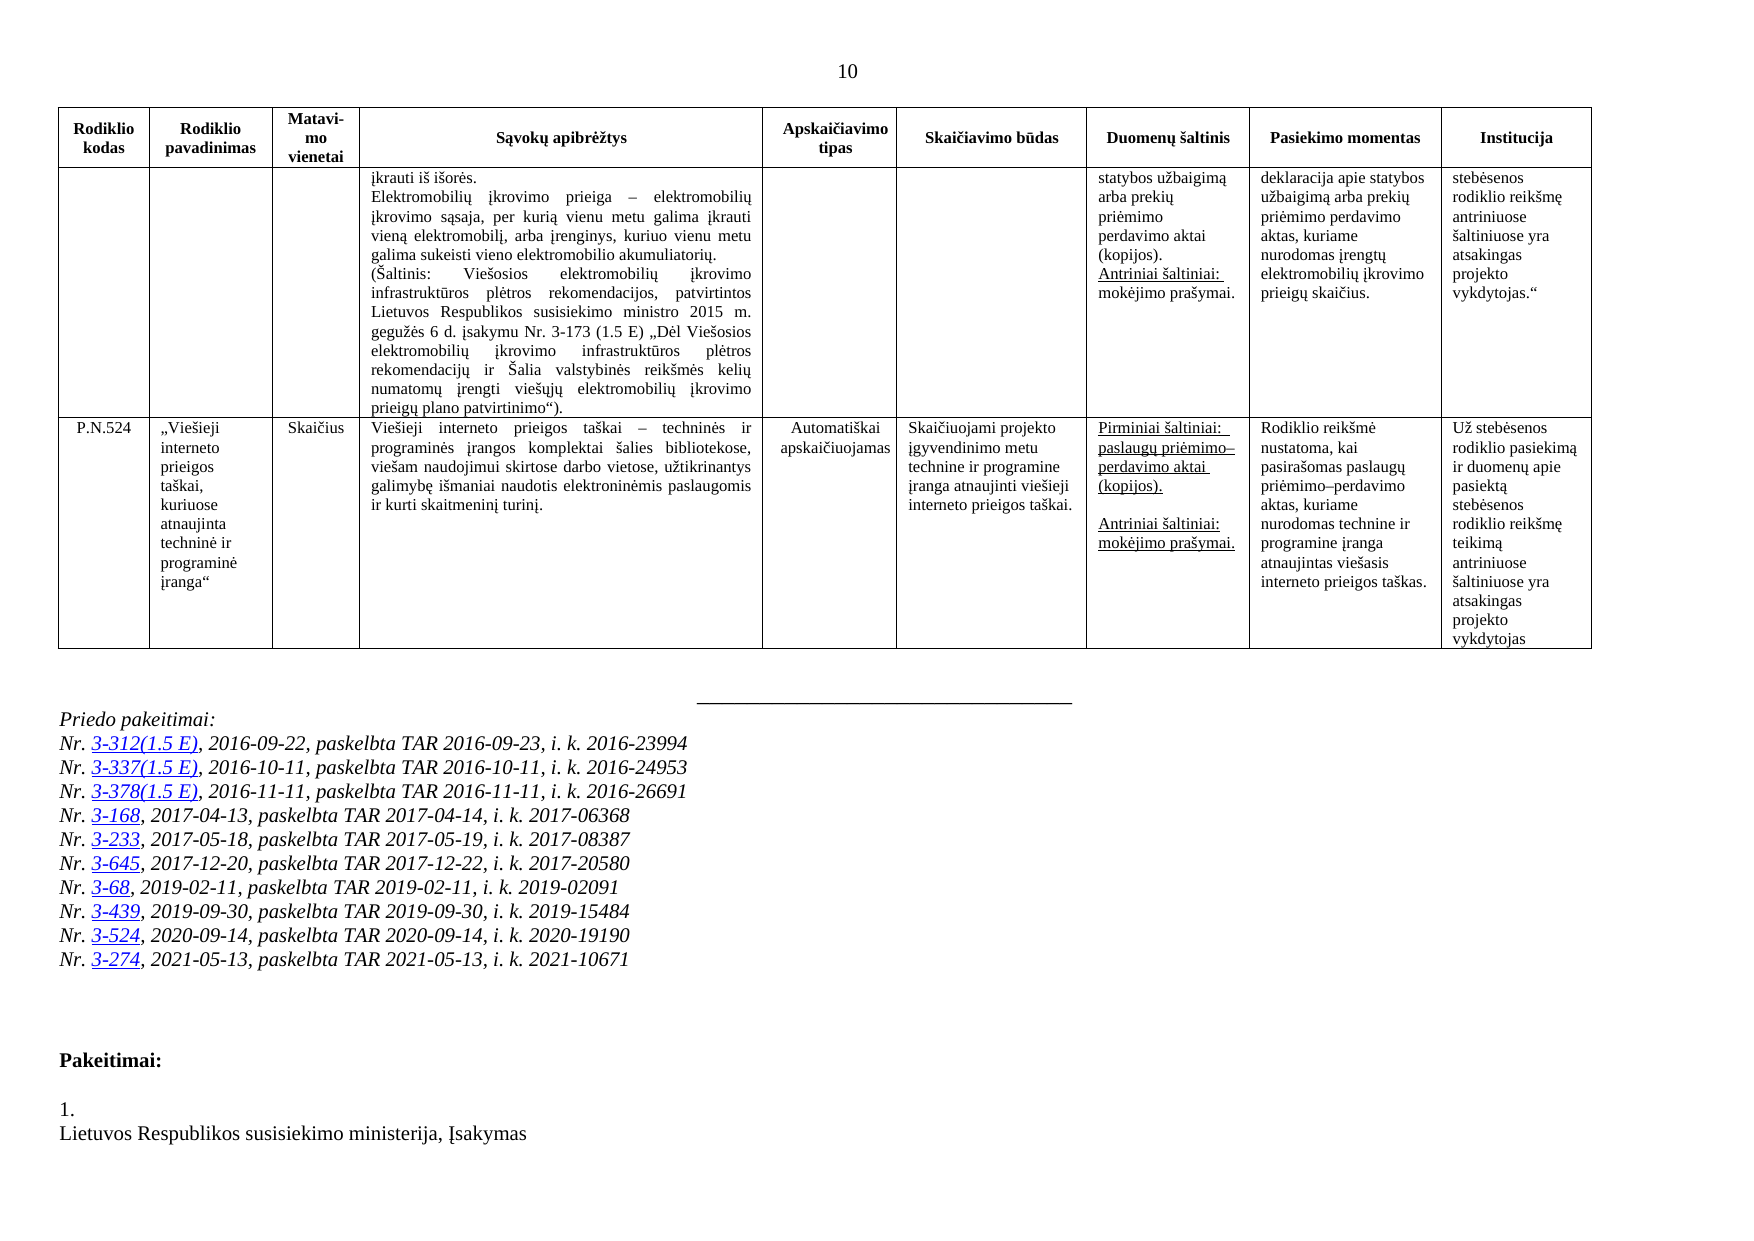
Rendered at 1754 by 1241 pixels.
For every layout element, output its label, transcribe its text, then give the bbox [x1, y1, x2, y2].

text Nr. 3-337(1.5 E), 2016-10-11, paskelbta TAR 2016-10-11, i. k. 2016-24953 [59, 755, 1636, 779]
table_header Institucija [1442, 108, 1591, 167]
table_cell „Viešieji interneto prieigos taškai, kuriuose atnaujinta techninė ir programinė įranga“ [150, 418, 272, 648]
text Nr. 3-439, 2019-09-30, paskelbta TAR 2019-09-30, i. k. 2019-15484 [59, 899, 1636, 923]
text Nr. 3-168, 2017-04-13, paskelbta TAR 2017-04-14, i. k. 2017-06368 [59, 803, 1636, 827]
text Nr. 3-274, 2021-05-13, paskelbta TAR 2021-05-13, i. k. 2021-10671 [59, 947, 1636, 971]
table_header Rodiklio pavadinimas [150, 108, 272, 167]
text Nr. 3-233, 2017-05-18, paskelbta TAR 2017-05-19, i. k. 2017-08387 [59, 827, 1636, 851]
table_header Apskaičiavimo tipas [763, 108, 896, 167]
table_cell [273, 168, 359, 417]
text Pakeitimai: [59, 1048, 1636, 1072]
table_cell [59, 168, 149, 417]
table_header Skaičiavimo būdas [897, 108, 1086, 167]
table_cell Automatiškai apskaičiuojamas [763, 418, 896, 648]
table_cell [897, 168, 1086, 417]
text Lietuvos Respublikos susisiekimo ministerija, Įsakymas [59, 1121, 1636, 1144]
table_header Rodiklio kodas [59, 108, 149, 167]
table_cell Skaičiuojami projekto įgyvendinimo metu technine ir programine įranga atnaujinti viešieji interneto prieigos taškai. [897, 418, 1086, 648]
table_cell Viešieji interneto prieigos taškai – techninės ir programinės įrangos komplektai šalies bibliotekose, viešam naudojimui skirtose darbo vietose, užtikrinantys galimybę išmaniai naudotis elektroninėmis paslaugomis ir kurti skaitmeninį turinį. [360, 418, 762, 648]
table_header Matavi-mo vienetai [273, 108, 359, 167]
table_cell Skaičius [273, 418, 359, 648]
text Nr. 3-378(1.5 E), 2016-11-11, paskelbta TAR 2016-11-11, i. k. 2016-26691 [59, 779, 1636, 803]
table_cell deklaracija apie statybos užbaigimą arba prekių priėmimo perdavimo aktas, kuriame nurodomas įrengtų elektromobilių įkrovimo prieigų skaičius. [1250, 168, 1441, 417]
text Nr. 3-524, 2020-09-14, paskelbta TAR 2020-09-14, i. k. 2020-19190 [59, 923, 1636, 947]
table_cell statybos užbaigimą arba prekių priėmimo perdavimo aktai (kopijos). Antriniai šaltiniai: mokėjimo prašymai. [1087, 168, 1249, 417]
table_cell įkrauti iš išorės. Elektromobilių įkrovimo prieiga – elektromobilių įkrovimo sąsaja, per kurią vienu metu galima įkrauti vieną elektromobilį, arba įrenginys, kuriuo vienu metu galima sukeisti vieno elektromobilio akumuliatorių. (Šaltinis: Viešosios elektromobilių įkrovimo infrastruktūros plėtros rekomendacijos, patvirtintos Lietuvos Respublikos susisiekimo ministro 2015 m. gegužės 6 d. įsakymu Nr. 3-173 (1.5 E) „Dėl Viešosios elektromobilių įkrovimo infrastruktūros plėtros rekomendacijų ir Šalia valstybinės reikšmės kelių numatomų įrengti viešųjų elektromobilių įkrovimo prieigų plano patvirtinimo“). [360, 168, 762, 417]
table_header Pasiekimo momentas [1250, 108, 1441, 167]
table_cell [150, 168, 272, 417]
table_cell Už stebėsenos rodiklio pasiekimą ir duomenų apie pasiektą stebėsenos rodiklio reikšmę teikimą antriniuose šaltiniuose yra atsakingas projekto vykdytojas [1442, 418, 1591, 648]
table_cell [763, 168, 896, 417]
text Nr. 3-312(1.5 E), 2016-09-22, paskelbta TAR 2016-09-23, i. k. 2016-23994 [59, 731, 1636, 755]
table_header Duomenų šaltinis [1087, 108, 1249, 167]
table_cell stebėsenos rodiklio reikšmę antriniuose šaltiniuose yra atsakingas projekto vykdytojas.“ [1442, 168, 1591, 417]
text Nr. 3-645, 2017-12-20, paskelbta TAR 2017-12-22, i. k. 2017-20580 [59, 851, 1636, 875]
text Priedo pakeitimai: [59, 707, 1636, 731]
text Nr. 3-68, 2019-02-11, paskelbta TAR 2019-02-11, i. k. 2019-02091 [59, 875, 1636, 899]
table_header Sąvokų apibrėžtys [360, 108, 762, 167]
text ______________________________ [59, 678, 1709, 707]
text 1. [59, 1096, 1636, 1121]
table_cell P.N.524 [59, 418, 149, 648]
table_cell Pirminiai šaltiniai: paslaugų priėmimo–perdavimo aktai (kopijos). Antriniai šaltiniai: mokėjimo prašymai. [1087, 418, 1249, 648]
table_cell Rodiklio reikšmė nustatoma, kai pasirašomas paslaugų priėmimo–perdavimo aktas, kuriame nurodomas technine ir programine įranga atnaujintas viešasis interneto prieigos taškas. [1250, 418, 1441, 648]
